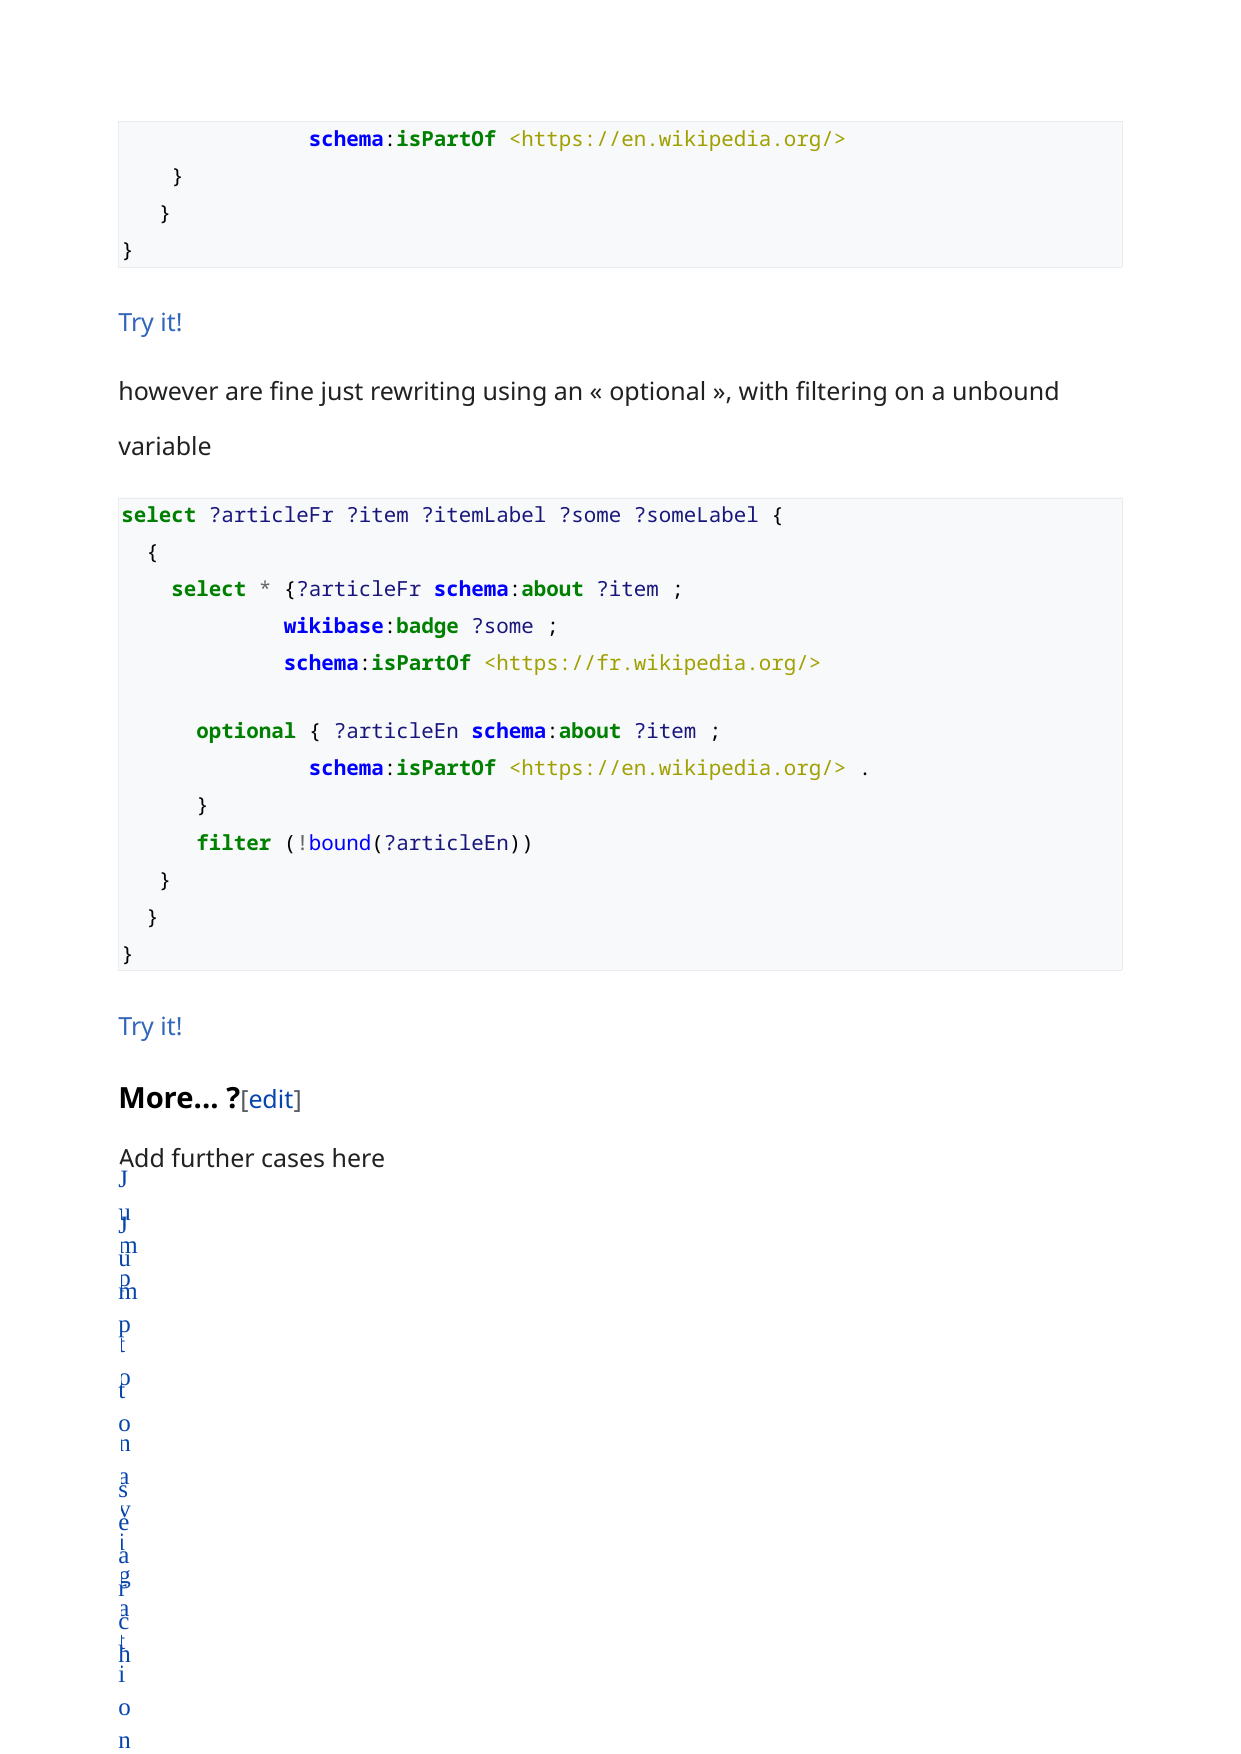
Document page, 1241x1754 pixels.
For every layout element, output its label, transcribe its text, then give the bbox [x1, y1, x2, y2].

text Try it! [118, 1008, 1122, 1042]
text Try it! [118, 305, 1122, 339]
text schema:isPartOf <https://en.wikipedia.org/> . [119, 750, 1122, 782]
text Add further cases here [118, 1141, 1122, 1175]
text schema:isPartOf <https://en.wikipedia.org/> [119, 122, 1122, 153]
text select * {?articleFr schema:about ?item ; [119, 571, 1122, 603]
text } [119, 787, 1122, 819]
text } [119, 195, 1122, 227]
text wikibase:badge ?some ; [119, 608, 1122, 640]
text select ?articleFr ?item ?itemLabel ?some ?someLabel { [119, 499, 1122, 529]
subtitle More... ?[edit] [118, 1077, 1122, 1117]
text } [119, 158, 1122, 190]
text } [119, 862, 1122, 893]
text } [119, 899, 1122, 930]
text schema:isPartOf <https://fr.wikipedia.org/> [119, 646, 1122, 677]
text optional { ?articleEn schema:about ?item ; [119, 713, 1122, 745]
text filter (!bound(?articleEn)) [119, 824, 1122, 856]
text however are fine just rewriting using an « optional », with filtering on a unbound variable [118, 374, 1122, 462]
text } [119, 936, 1122, 970]
text } [119, 232, 1122, 267]
text { [119, 534, 1122, 566]
